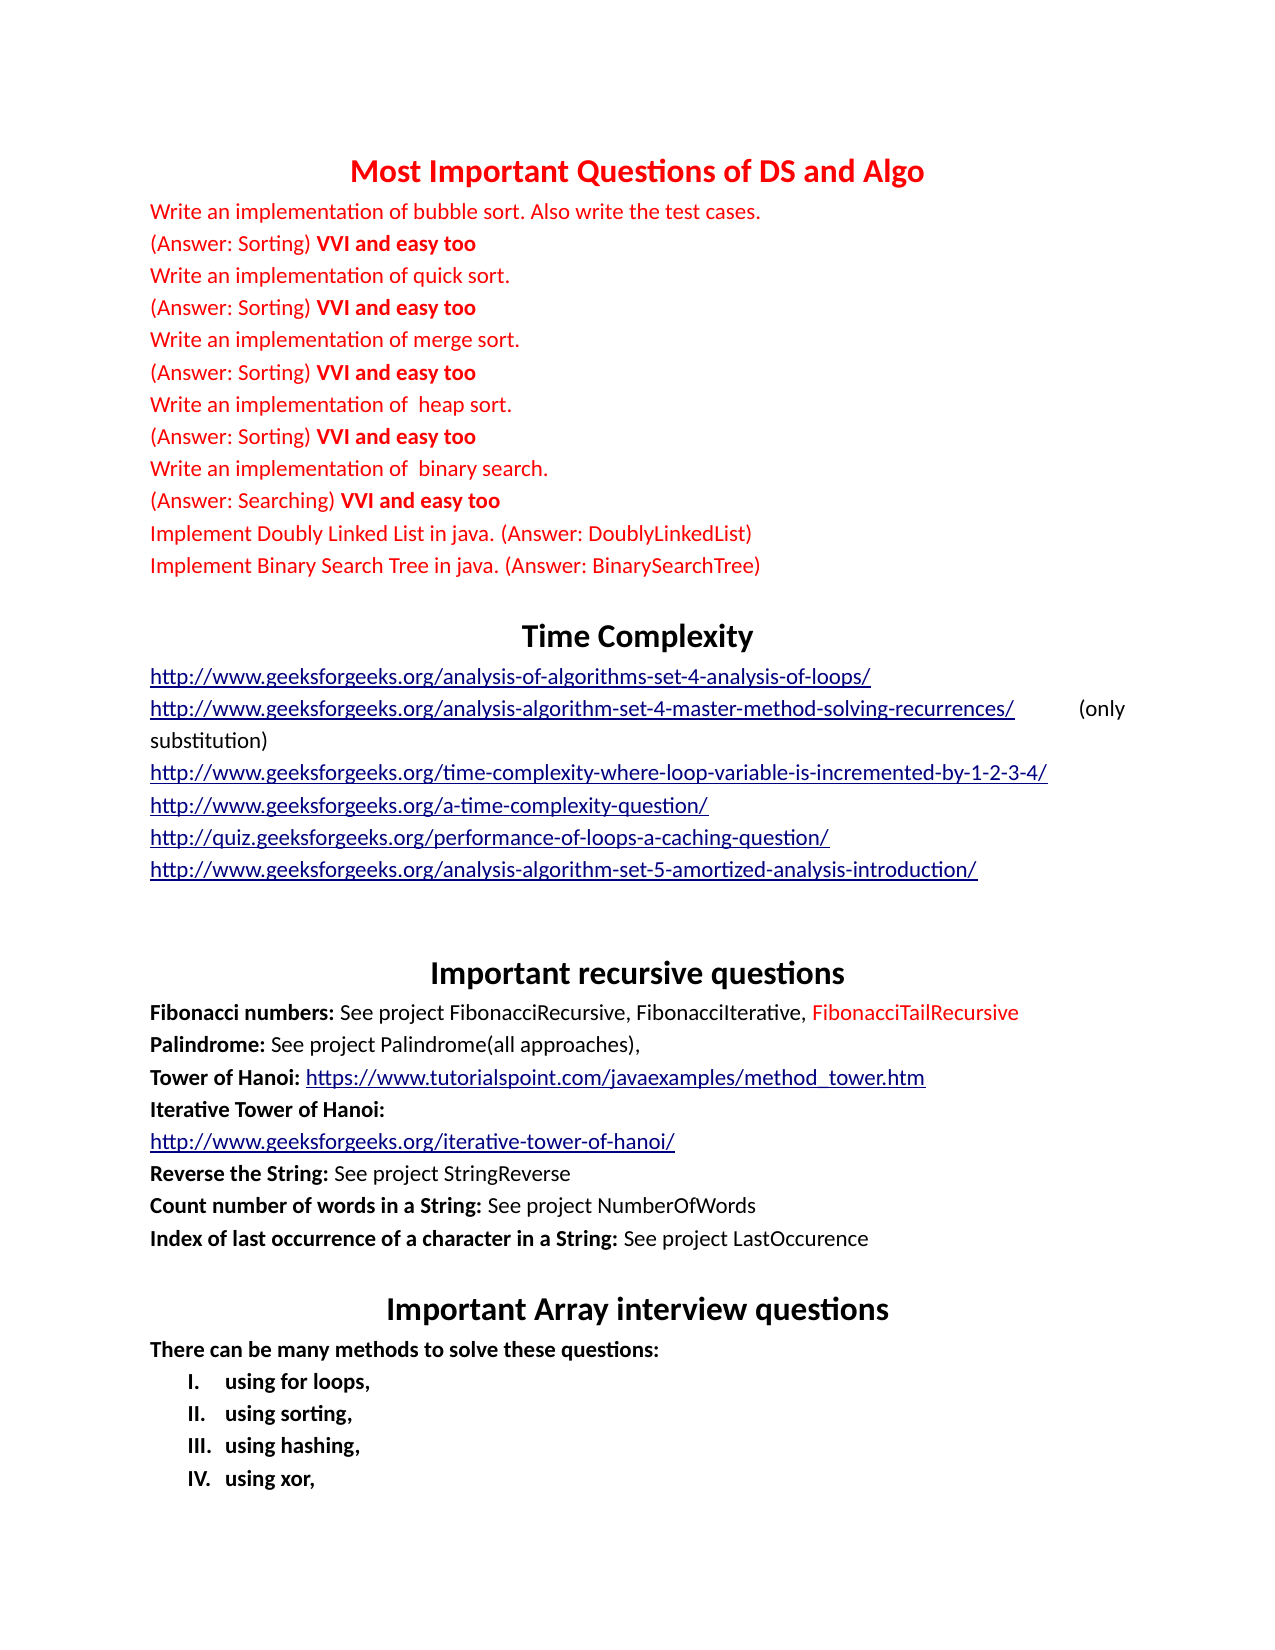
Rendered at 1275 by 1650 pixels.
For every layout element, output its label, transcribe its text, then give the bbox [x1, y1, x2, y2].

list Palindrome: See project Palindrome(all approaches), [150, 1031, 1125, 1059]
list (Answer: Sorting) VVI and easy too [150, 422, 1125, 450]
list Most Important Questions of DS and Algo [150, 150, 1125, 191]
list http://www.geeksforgeeks.org/analysis-algorithm-set-4-master-method-solving-recurrences/ (only substitution) [150, 694, 1125, 754]
list http://quiz.geeksforgeeks.org/performance-of-loops-a-caching-question/ [150, 823, 1125, 851]
list using sorting, [187, 1399, 1125, 1427]
list (Answer: Sorting) VVI and easy too [150, 229, 1125, 257]
list Write an implementation of bubble sort. Also write the test cases. [150, 197, 1125, 225]
list (Answer: Sorting) VVI and easy too [150, 358, 1125, 386]
list Time Complexity [150, 615, 1125, 656]
list Important Array interview questions [150, 1288, 1125, 1329]
list There can be many methods to solve these questions: [150, 1335, 1125, 1363]
list Iterative Tower of Hanoi: [150, 1095, 1125, 1123]
list using hashing, [187, 1431, 1125, 1459]
list Fibonacci numbers: See project FibonacciRecursive, FibonacciIterative, FibonacciTailRecursive [150, 998, 1125, 1026]
list http://www.geeksforgeeks.org/iterative-tower-of-hanoi/ [150, 1127, 1125, 1155]
list Write an implementation of merge sort. [150, 326, 1125, 353]
list Implement Doubly Linked List in java. (Answer: DoublyLinkedList) [150, 519, 1125, 547]
list http://www.geeksforgeeks.org/analysis-of-algorithms-set-4-analysis-of-loops/ [150, 662, 1125, 690]
list (Answer: Sorting) VVI and easy too [150, 293, 1125, 321]
list using xor, [187, 1464, 1125, 1492]
list http://www.geeksforgeeks.org/time-complexity-where-loop-variable-is-incremented-by-1-2-3-4/ [150, 758, 1125, 787]
list Tower of Hanoi: https://www.tutorialspoint.com/javaexamples/method_tower.htm [150, 1063, 1125, 1091]
list Reverse the String: See project StringReverse [150, 1159, 1125, 1187]
list (Answer: Searching) VVI and easy too [150, 486, 1125, 514]
list http://www.geeksforgeeks.org/a-time-complexity-question/ [150, 791, 1125, 819]
list http://www.geeksforgeeks.org/analysis-algorithm-set-5-amortized-analysis-introduction/ [150, 855, 1125, 883]
list Write an implementation of quick sort. [150, 261, 1125, 289]
list Index of last occurrence of a character in a String: See project LastOccurence [150, 1224, 1125, 1252]
list Write an implementation of heap sort. [150, 390, 1125, 418]
list Implement Binary Search Tree in java. (Answer: BinarySearchTree) [150, 551, 1125, 579]
list using for loops, [187, 1367, 1125, 1395]
list Write an implementation of binary search. [150, 454, 1125, 482]
list Count number of words in a String: See project NumberOfWords [150, 1192, 1125, 1219]
list Important recursive questions [150, 952, 1125, 992]
